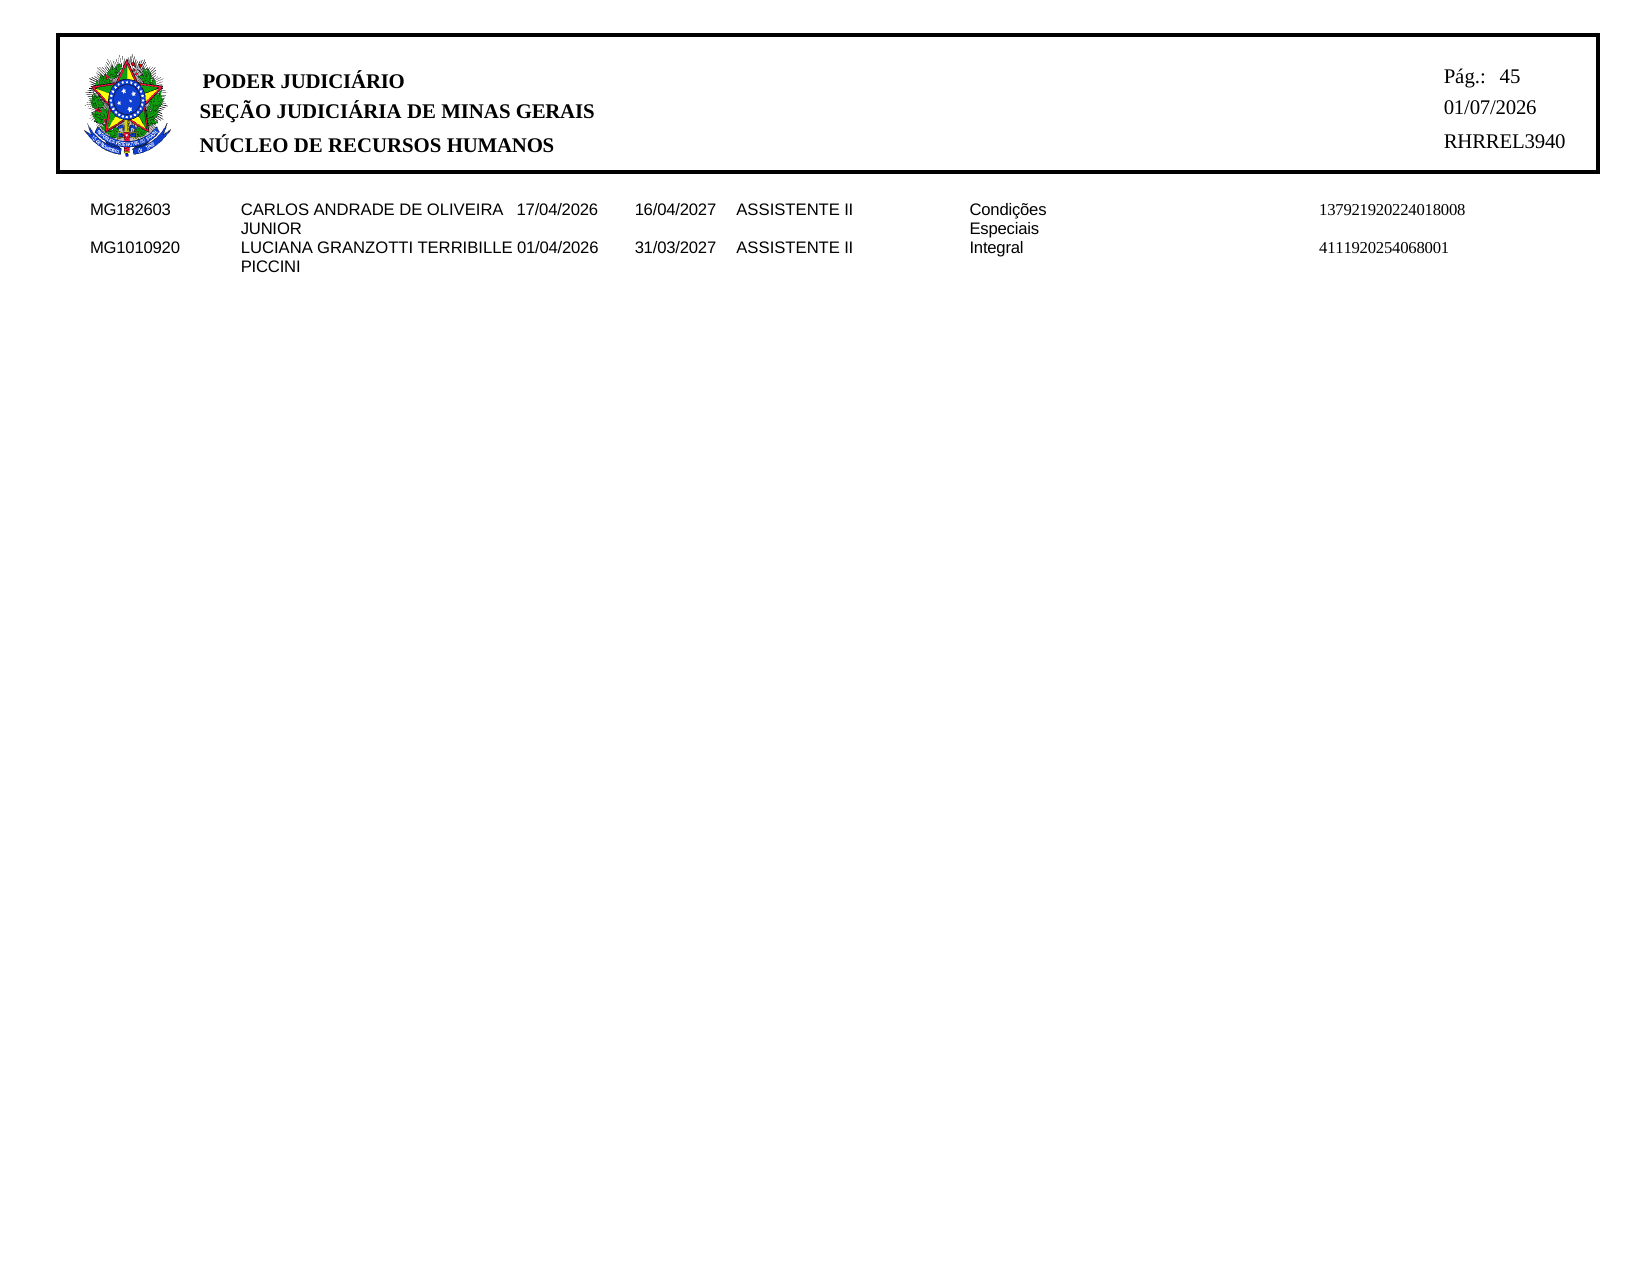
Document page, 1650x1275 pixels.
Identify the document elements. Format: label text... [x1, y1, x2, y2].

table_cell [85, 259, 211, 278]
table_cell [726, 259, 911, 278]
table_header 16/04/2027 [617, 202, 726, 221]
table_cell Especiais [911, 221, 1183, 240]
table_cell [726, 221, 911, 240]
table_cell Integral [911, 240, 1183, 259]
table_cell [911, 259, 1183, 278]
table_cell ASSISTENTE II [726, 240, 911, 259]
table_cell 31/03/2027 [617, 240, 726, 259]
table_cell LUCIANA GRANZOTTI TERRIBILLE 01/04/2026 [211, 240, 617, 259]
table_cell [85, 221, 211, 240]
table_header MG182603 [85, 202, 211, 221]
table_cell [1183, 259, 1475, 278]
table_cell [1183, 221, 1475, 240]
table_header 137921920224018008 [1183, 202, 1475, 221]
table_header CARLOS ANDRADE DE OLIVEIRA 17/04/2026 [211, 202, 617, 221]
table_cell 4111920254068001 [1183, 240, 1475, 259]
table_cell [617, 221, 726, 240]
table_cell MG1010920 [85, 240, 211, 259]
table_cell PICCINI [211, 259, 617, 278]
table_header Condições [911, 202, 1183, 221]
table_cell JUNIOR [211, 221, 617, 240]
table_cell [617, 259, 726, 278]
table_header ASSISTENTE II [726, 202, 911, 221]
